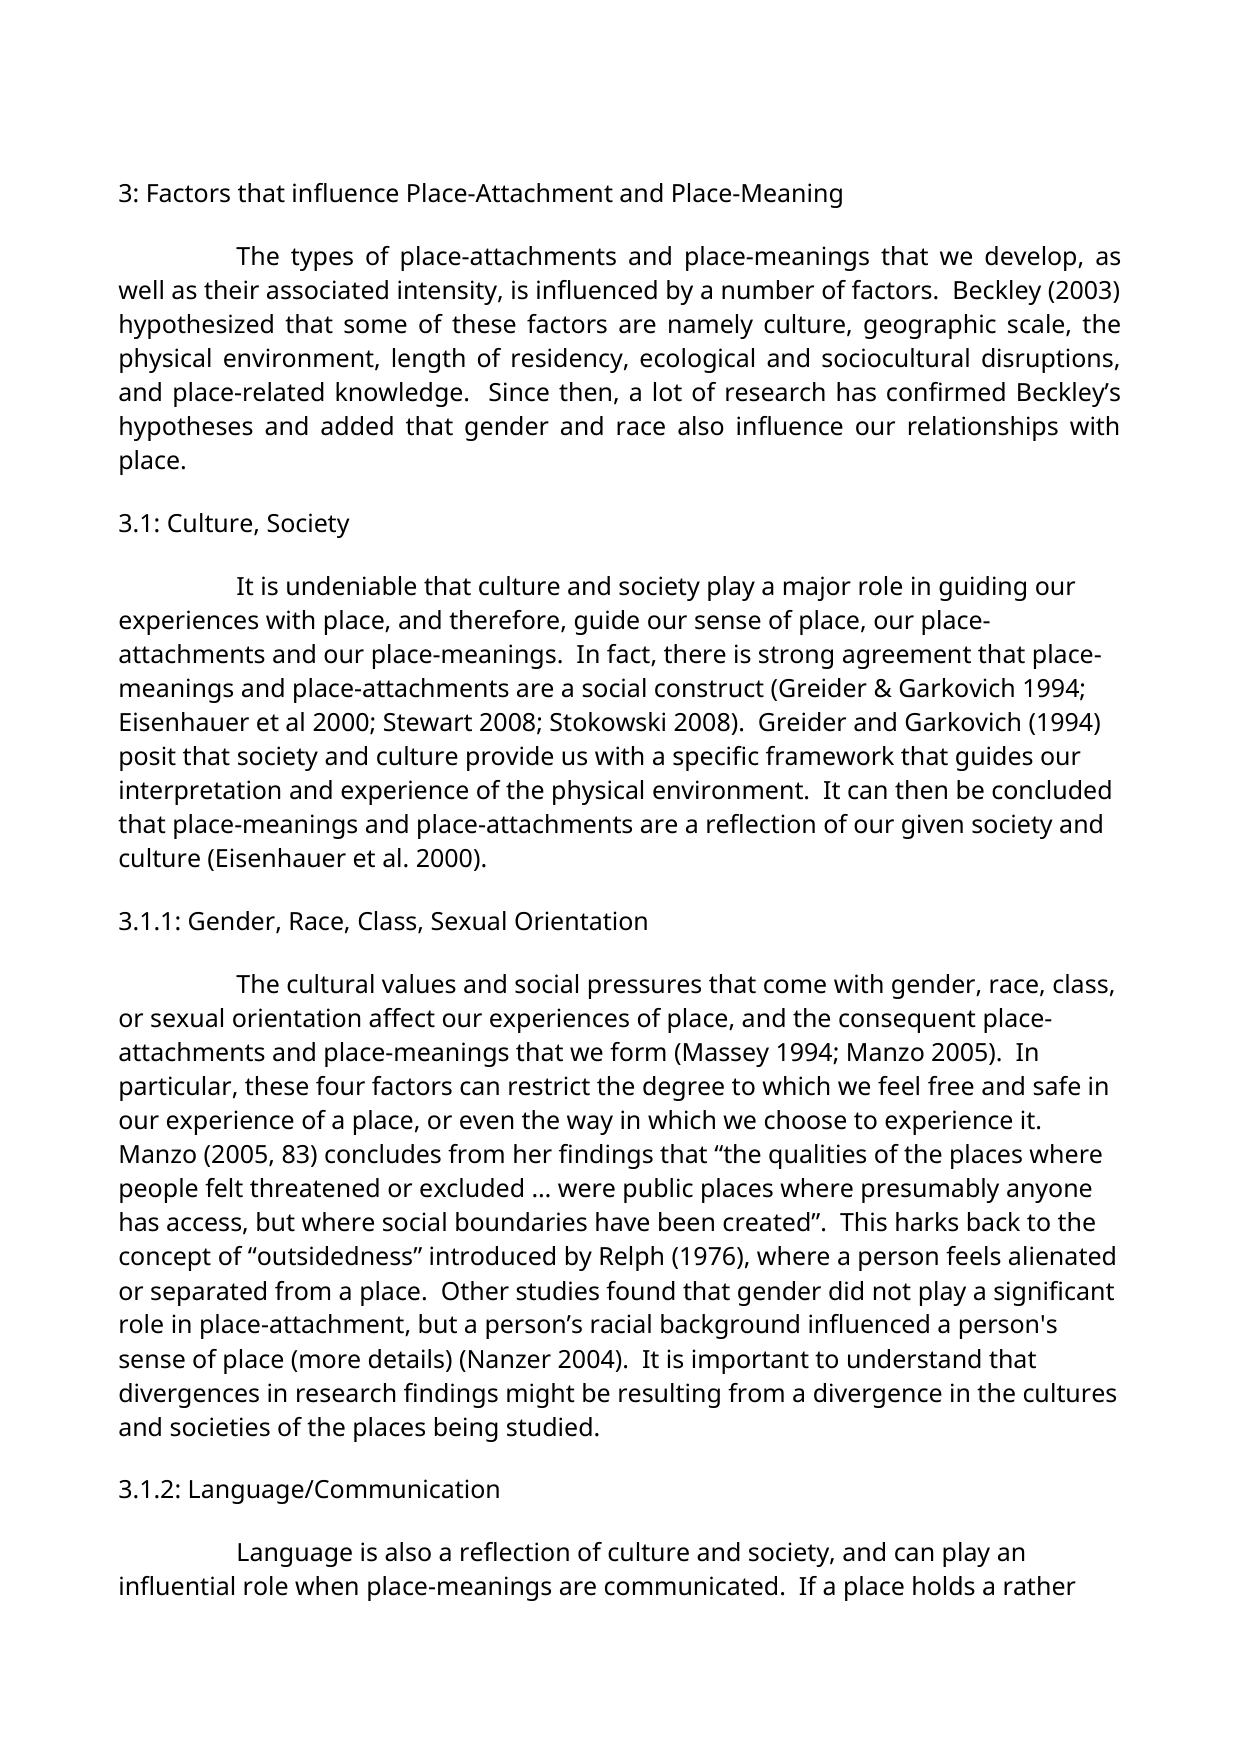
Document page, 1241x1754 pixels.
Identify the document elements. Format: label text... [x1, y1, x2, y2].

text Language is also a reflection of culture and society, and can play an influential role when place-meanings are communicated. If a place holds a rather [118, 1535, 1122, 1603]
text It is undeniable that culture and society play a major role in guiding our experiences with place, and therefore, guide our sense of place, our place-attachments and our place-meanings. In fact, there is strong agreement that place-meanings and place-attachments are a social construct (Greider & Garkovich 1994; Eisenhauer et al 2000; Stewart 2008; Stokowski 2008). Greider and Garkovich (1994) posit that society and culture provide us with a specific framework that guides our interpretation and experience of the physical environment. It can then be concluded that place-meanings and place-attachments are a reflection of our given society and culture (Eisenhauer et al. 2000). [118, 568, 1122, 875]
text 3.1: Culture, Society [118, 506, 1122, 540]
text 3.1.2: Language/Communication [118, 1472, 1122, 1506]
text The cultural values and social pressures that come with gender, race, class, or sexual orientation affect our experiences of place, and the consequent place-attachments and place-meanings that we form (Massey 1994; Manzo 2005). In particular, these four factors can restrict the degree to which we feel free and safe in our experience of a place, or even the way in which we choose to experience it. Manzo (2005, 83) concludes from her findings that “the qualities of the places where people felt threatened or excluded … were public places where presumably anyone has access, but where social boundaries have been created”. This harks back to the concept of “outsidedness” introduced by Relph (1976), where a person feels alienated or separated from a place. Other studies found that gender did not play a significant role in place-attachment, but a person’s racial background influenced a person's sense of place (more details) (Nanzer 2004). It is important to understand that divergences in research findings might be resulting from a divergence in the cultures and societies of the places being studied. [118, 967, 1122, 1443]
text The types of place-attachments and place-meanings that we develop, as well as their associated intensity, is influenced by a number of factors. Beckley (2003) hypothesized that some of these factors are namely culture, geographic scale, the physical environment, length of residency, ecological and sociocultural disruptions, and place-related knowledge. Since then, a lot of research has confirmed Beckley’s hypotheses and added that gender and race also influence our relationships with place. [118, 238, 1122, 477]
text 3.1.1: Gender, Race, Class, Sexual Orientation [118, 904, 1122, 938]
text 3: Factors that influence Place-Attachment and Place-Meaning [118, 176, 1122, 210]
